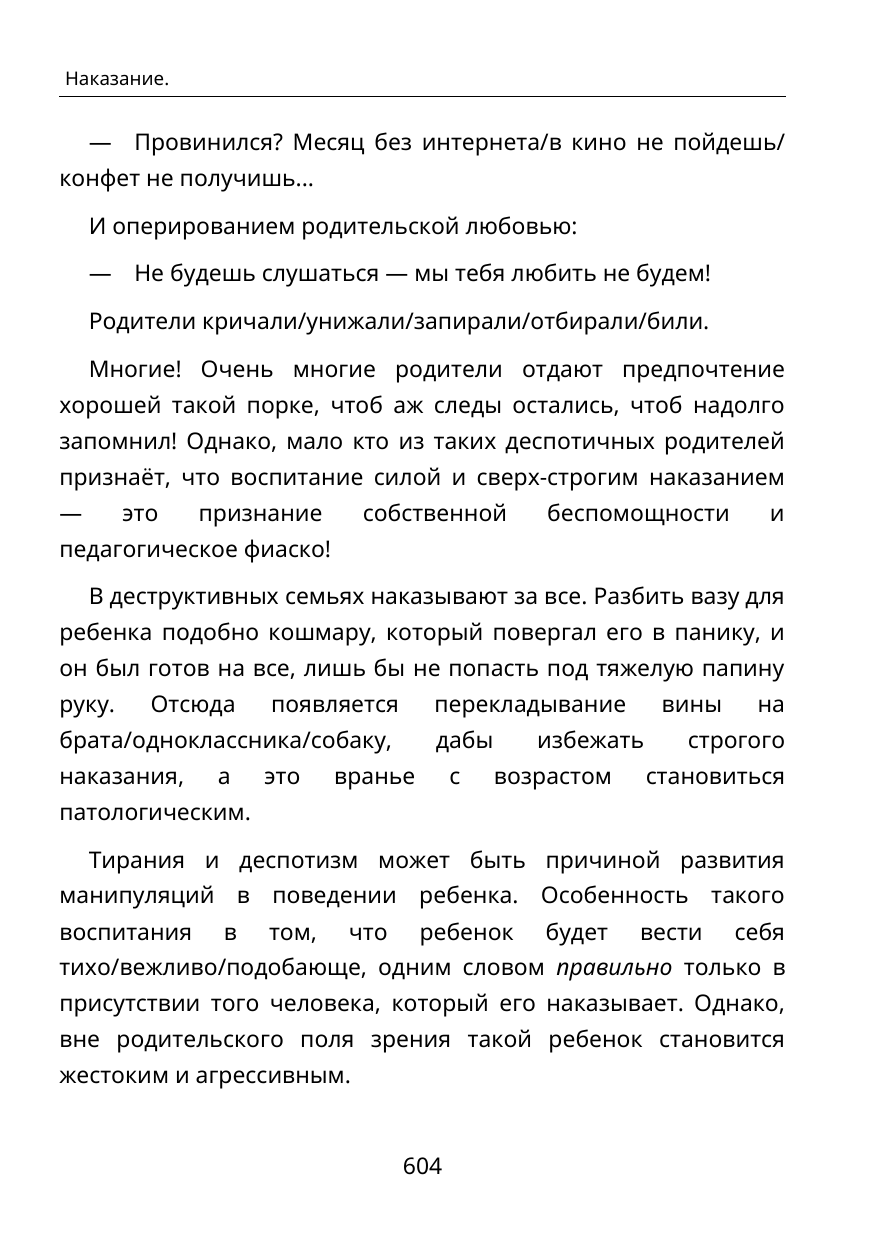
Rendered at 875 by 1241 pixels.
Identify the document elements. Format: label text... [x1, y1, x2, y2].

text Тирания и деспотизм может быть причиной развития манипуляций в поведении ребенка. Особенность такого воспитания в том, что ребенок будет вести себя тихо/вежливо/подобающе, одним словом правильно только в присутствии того человека, который его наказывает. Однако, вне родительского поля зрения такой ребенок становится жестоким и агрессивным. [59, 843, 786, 1090]
text Многие! Очень многие родители отдают предпочтение хорошей такой порке, чтоб аж следы остались, чтоб надолго запомнил! Однако, мало кто из таких деспотичных родителей признаёт, что воспитание силой и сверх-строгим наказанием — это признание собственной беспомощности и педагогическое фиаско! [59, 353, 786, 564]
text В деструктивных семьях наказывают за все. Разбить вазу для ребенка подобно кошмару, который повергал его в панику, и он был готов на все, лишь бы не попасть под тяжелую папину руку. Отсюда появляется перекладывание вины на брата/одноклассника/собаку, дабы избежать строгого наказания, а это вранье с возрастом становиться патологическим. [59, 580, 786, 827]
text Родители кричали/унижали/запирали/отбирали/били. [59, 305, 786, 336]
text И оперированием родительской любовью: [59, 210, 786, 241]
list Не будешь слушаться — мы тебя любить не будем! [59, 257, 786, 289]
list Провинился? Месяц без интернета/в кино не пойдешь/ конфет не получишь... [59, 126, 786, 193]
